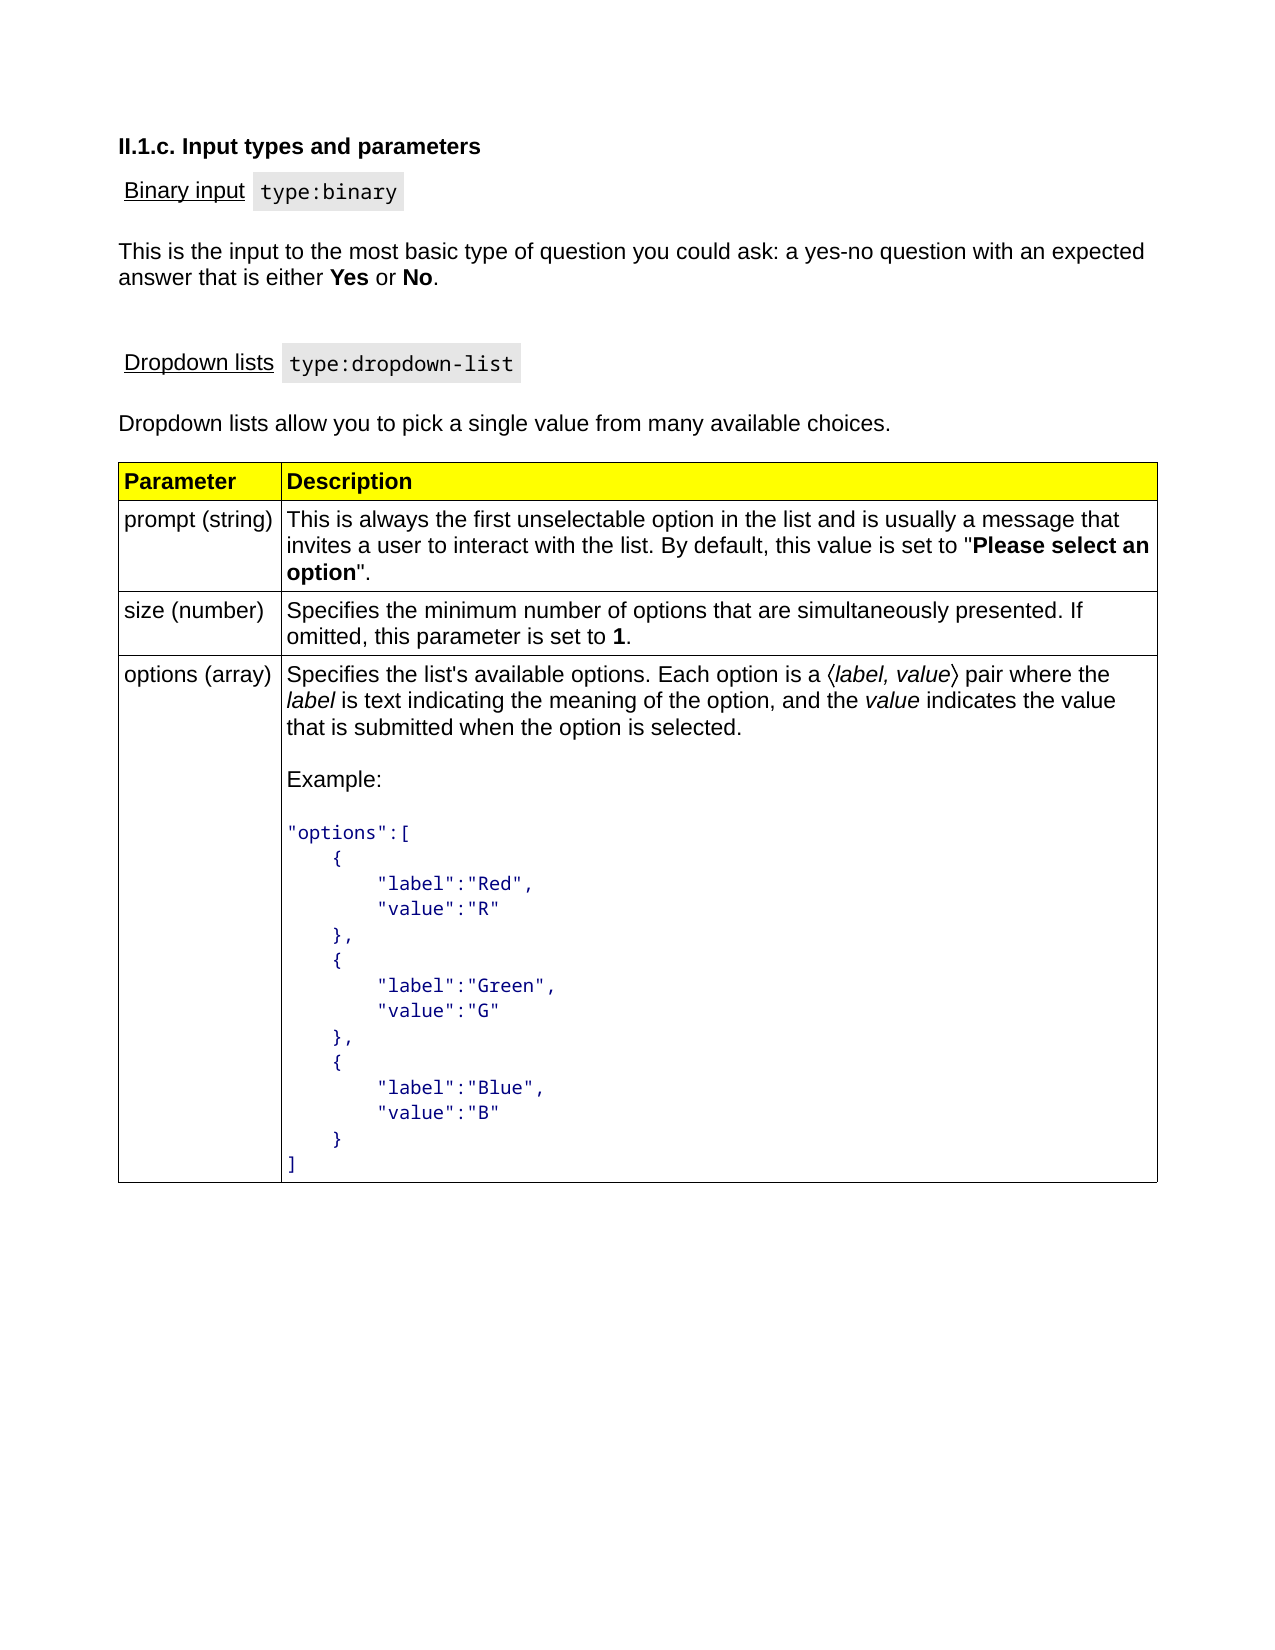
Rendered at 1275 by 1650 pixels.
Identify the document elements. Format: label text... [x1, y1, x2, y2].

table_header type:binary [253, 172, 404, 211]
table_header type:dropdown-list [282, 343, 521, 383]
subtitle II.1.c. Input types and parameters [118, 133, 1157, 159]
table_cell This is always the first unselectable option in the list and is usually a message that invites a user to interact with the list. By default, this value is set to "Please select an option". [282, 501, 1157, 591]
table_cell prompt (string) [119, 501, 281, 591]
table_header Dropdown lists [118, 343, 282, 383]
table_header Description [282, 463, 1157, 500]
table_header Parameter [119, 463, 281, 500]
table_cell Specifies the list's available options. Each option is a 〈label, value〉 pair where the label is text indicating the meaning of the option, and the value indicates the value that is submitted when the option is selected. Example: "options":[ { "label":"Red", "value":"R" }, { "label":"Green", "value":"G" }, { "label":"Blue", "value":"B" } ] [282, 656, 1157, 1182]
table_cell options (array) [119, 656, 281, 1182]
table_cell size (number) [119, 592, 281, 655]
table_header Binary input [118, 172, 253, 211]
table_cell Specifies the minimum number of options that are simultaneously presented. If omitted, this parameter is set to 1. [282, 592, 1157, 655]
text Dropdown lists allow you to pick a single value from many available choices. [118, 409, 1157, 436]
text This is the input to the most basic type of question you could ask: a yes-no question with an expected answer that is either Yes or No. [118, 238, 1157, 291]
